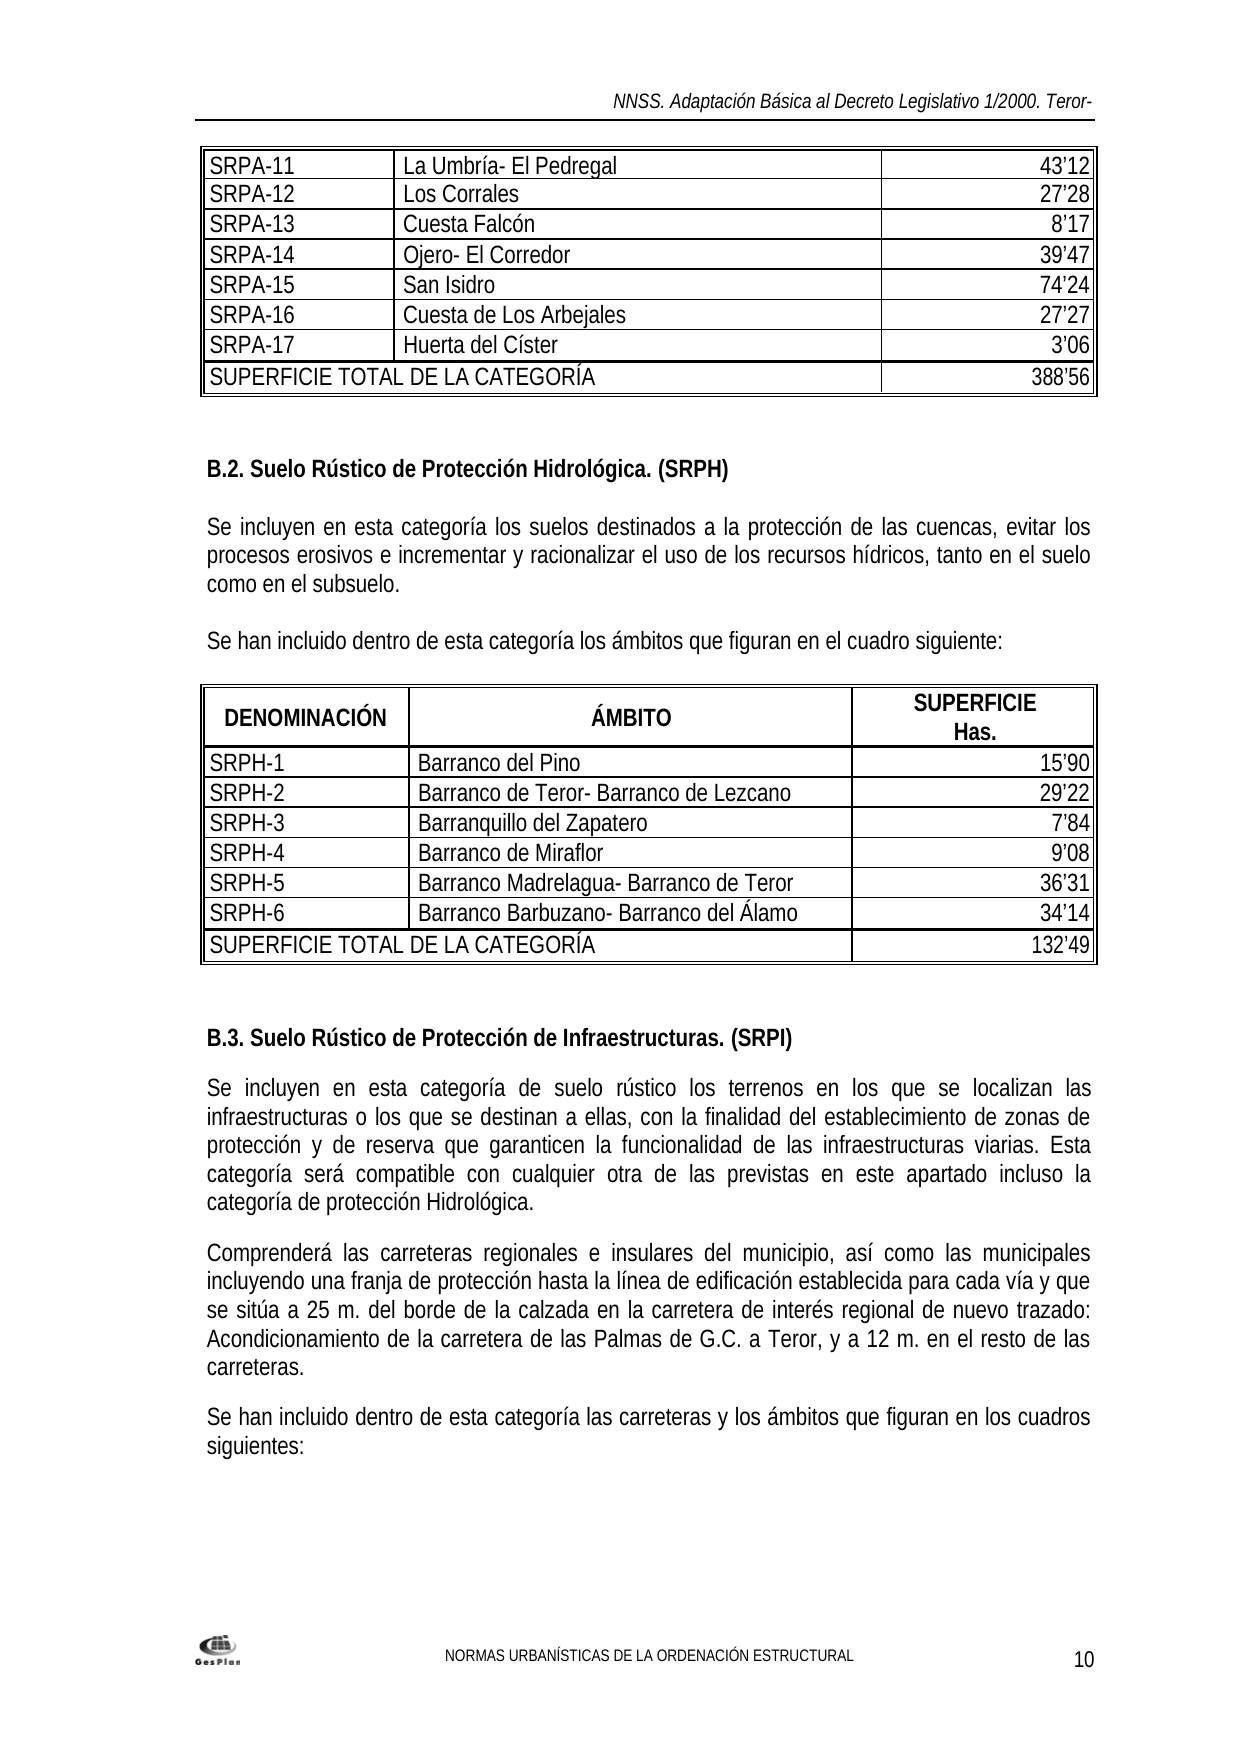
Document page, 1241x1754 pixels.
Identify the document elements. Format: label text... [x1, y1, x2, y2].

table_cell SRPA-16 [205, 300, 393, 329]
table_cell 3’06 [882, 330, 1093, 360]
text Se han incluido dentro de esta categoría las carreteras y los ámbitos que figuran en los cuadros siguientes: [207, 1402, 1093, 1459]
table_header 43’12 [882, 151, 1093, 178]
table_cell SUPERFICIE TOTAL DE LA CATEGORÍA [205, 931, 851, 961]
table_header SRPA-11 [205, 151, 393, 178]
text Se incluyen en esta categoría los suelos destinados a la protección de las cuencas, evitar los procesos erosivos e incrementar y racionalizar el uso de los recursos hídricos, tanto en el suelo como en el subsuelo. [207, 512, 1093, 598]
table_cell SRPH-1 [205, 748, 408, 776]
picture [195, 1635, 240, 1665]
table_cell San Isidro [395, 270, 881, 298]
table_cell 7’84 [853, 808, 1093, 836]
table_cell SRPA-17 [205, 330, 393, 360]
table_cell 74’24 [882, 270, 1093, 298]
table_cell Cuesta de Los Arbejales [395, 300, 881, 329]
table_cell SRPH-2 [205, 778, 408, 806]
table_cell SRPH-3 [205, 808, 408, 836]
table_cell SRPA-14 [205, 240, 393, 268]
table_cell 29’22 [853, 778, 1093, 806]
subtitle Suelo Rústico de Protección Hidrológica. (SRPH) [207, 454, 1117, 483]
table_cell Barranquillo del Zapatero [410, 808, 851, 836]
table_cell Barranco Madrelagua- Barranco de Teror [410, 868, 851, 897]
table_cell 132’49 [853, 931, 1093, 961]
table_cell SRPA-15 [205, 270, 393, 298]
table_cell Los Corrales [395, 179, 881, 208]
table_cell SRPH-4 [205, 838, 408, 867]
table_header DENOMINACIÓN [205, 688, 408, 745]
table_cell Barranco de Miraflor [410, 838, 851, 867]
table_cell 388’56 [882, 363, 1093, 392]
table_cell SRPH-5 [205, 868, 408, 897]
table_cell SRPA-13 [205, 210, 393, 238]
table_header SUPERFICIE Has. [853, 688, 1093, 745]
table_cell 8’17 [882, 210, 1093, 238]
table_cell SRPA-12 [205, 179, 393, 208]
table_cell 27’28 [882, 179, 1093, 208]
table_header ÁMBITO [410, 688, 851, 745]
table_cell 34’14 [853, 898, 1093, 928]
subtitle Suelo Rústico de Protección de Infraestructuras. (SRPI) [207, 1023, 1117, 1051]
table_cell 15’90 [853, 748, 1093, 776]
table_cell Ojero- El Corredor [395, 240, 881, 268]
table_cell Cuesta Falcón [395, 210, 881, 238]
table_cell 36’31 [853, 868, 1093, 897]
table_cell 9’08 [853, 838, 1093, 867]
table_cell Barranco del Pino [410, 748, 851, 776]
table_cell Huerta del Císter [395, 330, 881, 360]
table_cell SRPH-6 [205, 898, 408, 928]
table_cell 27’27 [882, 300, 1093, 329]
table_cell 39’47 [882, 240, 1093, 268]
text Comprenderá las carreteras regionales e insulares del municipio, así como las municipales incluyendo una franja de protección hasta la línea de edificación establecida para cada vía y que se sitúa a 25 m. del borde de la calzada en la carretera de interés regional de nuevo trazado: Acondicionamiento de la carretera de las Palmas de G.C. a Teror, y a 12 m. en el resto de las carreteras. [207, 1238, 1093, 1381]
table_header La Umbría- El Pedregal [395, 151, 881, 178]
table_cell SUPERFICIE TOTAL DE LA CATEGORÍA [205, 363, 881, 392]
text Se incluyen en esta categoría de suelo rústico los terrenos en los que se localizan las infraestructuras o los que se destinan a ellas, con la finalidad del establecimiento de zonas de protección y de reserva que garanticen la funcionalidad de las infraestructuras viarias. Esta categoría será compatible con cualquier otra de las previstas en este apartado incluso la categoría de protección Hidrológica. [207, 1073, 1093, 1216]
text Se han incluido dentro de esta categoría los ámbitos que figuran en el cuadro siguiente: [207, 626, 1117, 655]
table_cell Barranco Barbuzano- Barranco del Álamo [410, 898, 851, 928]
table_cell Barranco de Teror- Barranco de Lezcano [410, 778, 851, 806]
